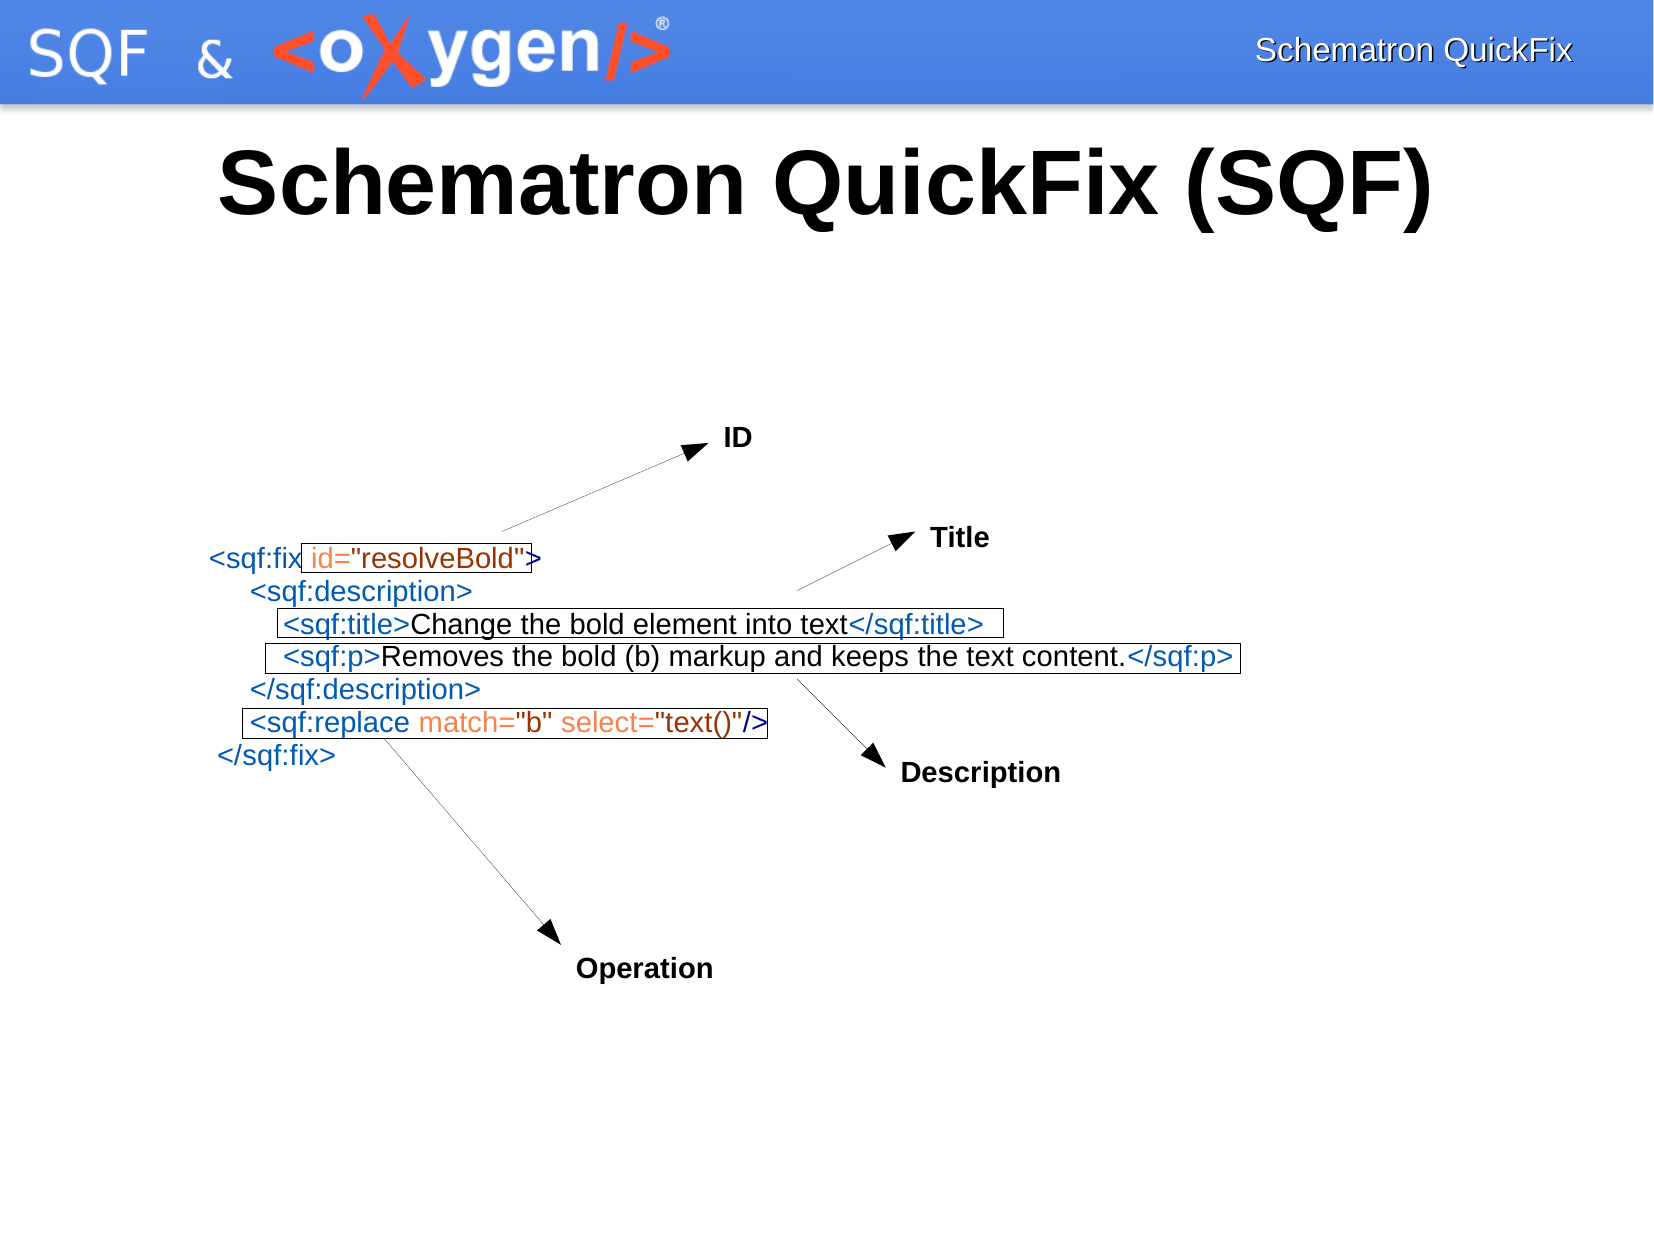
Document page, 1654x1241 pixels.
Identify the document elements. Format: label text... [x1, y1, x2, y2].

text_box ID [708, 413, 768, 462]
list <sqf:fix id="resolveBold"> <sqf:description> <sqf:title>Change the bold element into text</sqf:title> <sqf:p>Removes the bold (b) markup and keeps the text content.</sqf:p> </sqf:description> <sqf:replace match="b" select="text()"/> </sqf:fix> [118, 437, 1359, 857]
title Schematron QuickFix (SQF) [82, 78, 1571, 287]
picture [0, 0, 1654, 118]
text_box Description [885, 748, 1123, 798]
text_box Title [915, 513, 1152, 562]
text_box Operation [561, 944, 739, 994]
list <sqf:fix id="resolveBold"> <sqf:description> <sqf:title>Change the bold element into text</sqf:title> <sqf:p>Removes the bold (b) markup and keeps the text content.</sqf:p> </sqf:description> <sqf:replace match="b" select="text()"/> </sqf:fix> [243, 709, 767, 738]
